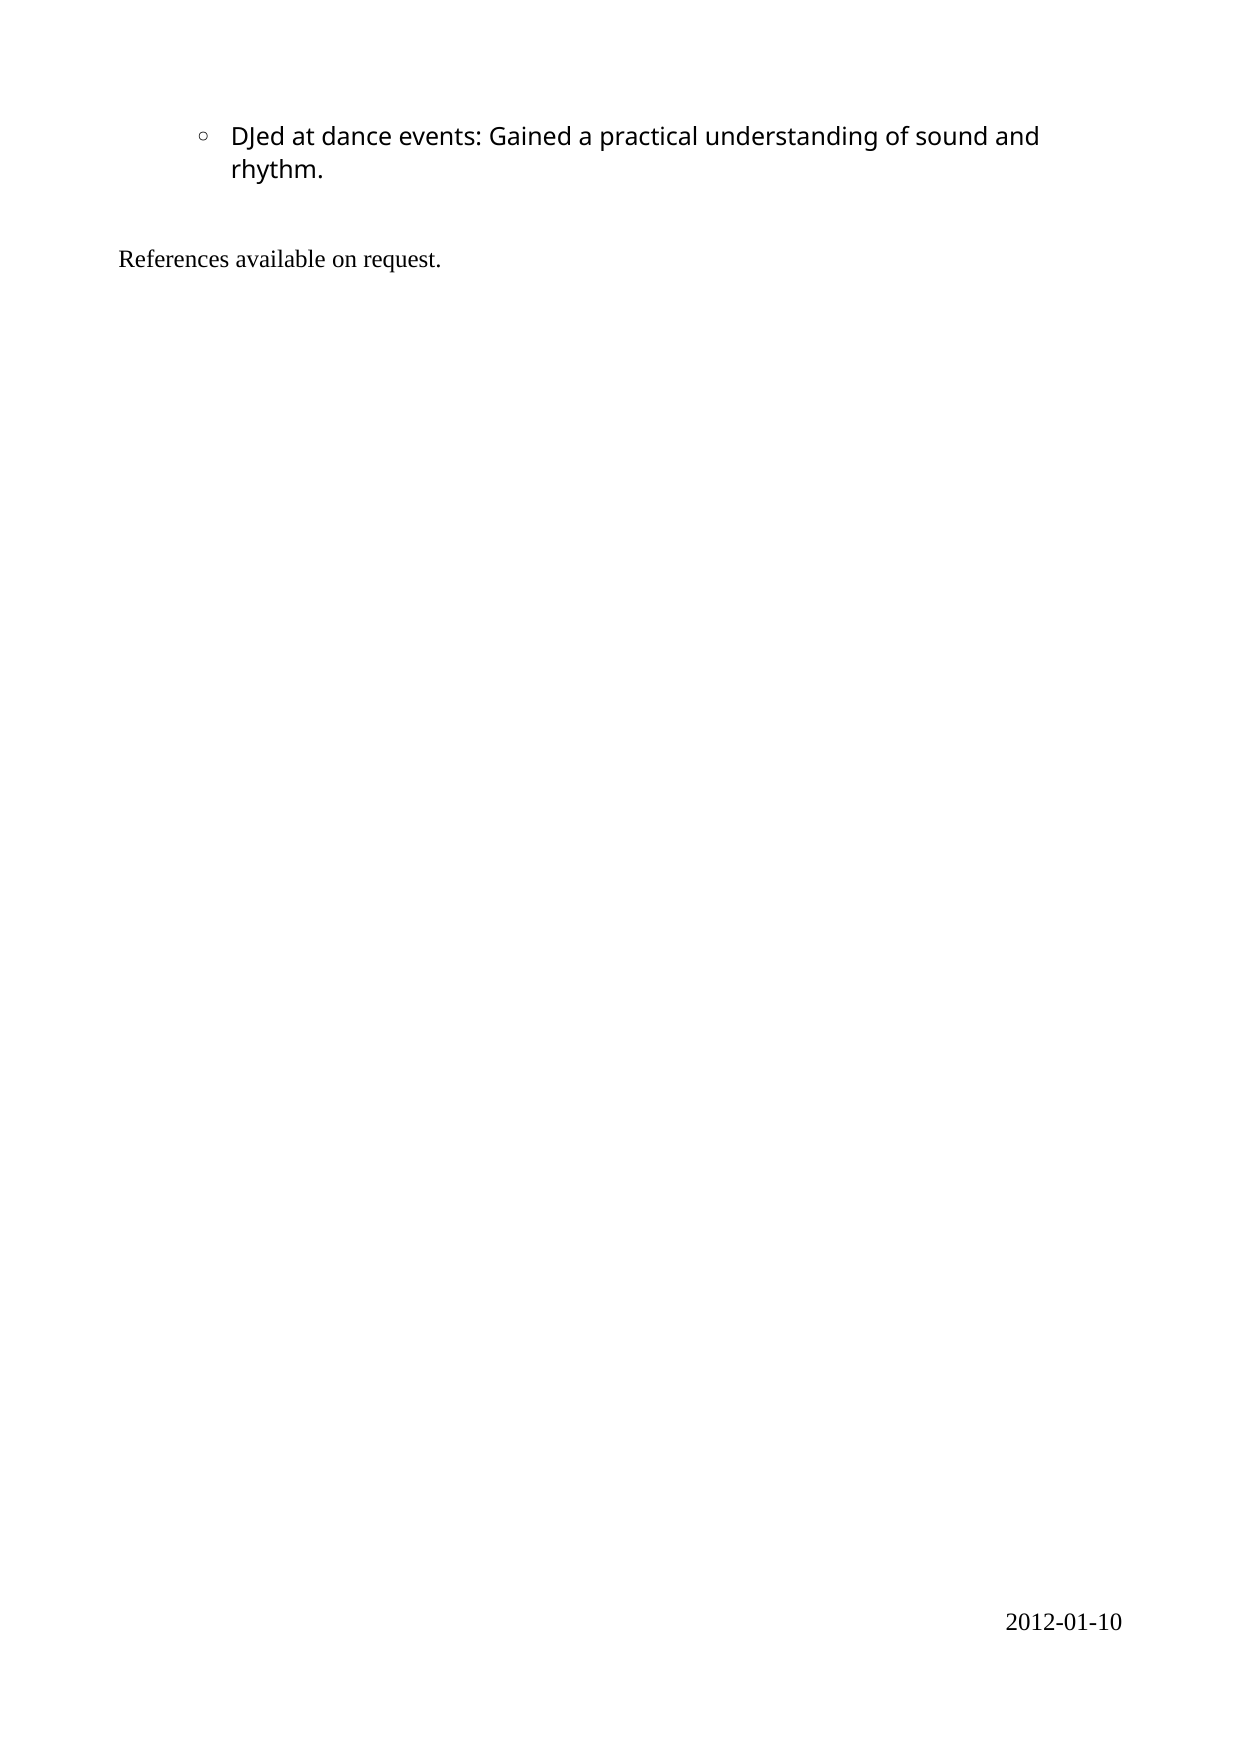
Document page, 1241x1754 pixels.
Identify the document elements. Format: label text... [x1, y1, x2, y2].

text References available on request. [118, 244, 1122, 272]
list DJed at dance events: Gained a practical understanding of sound and rhythm. [193, 118, 1122, 186]
